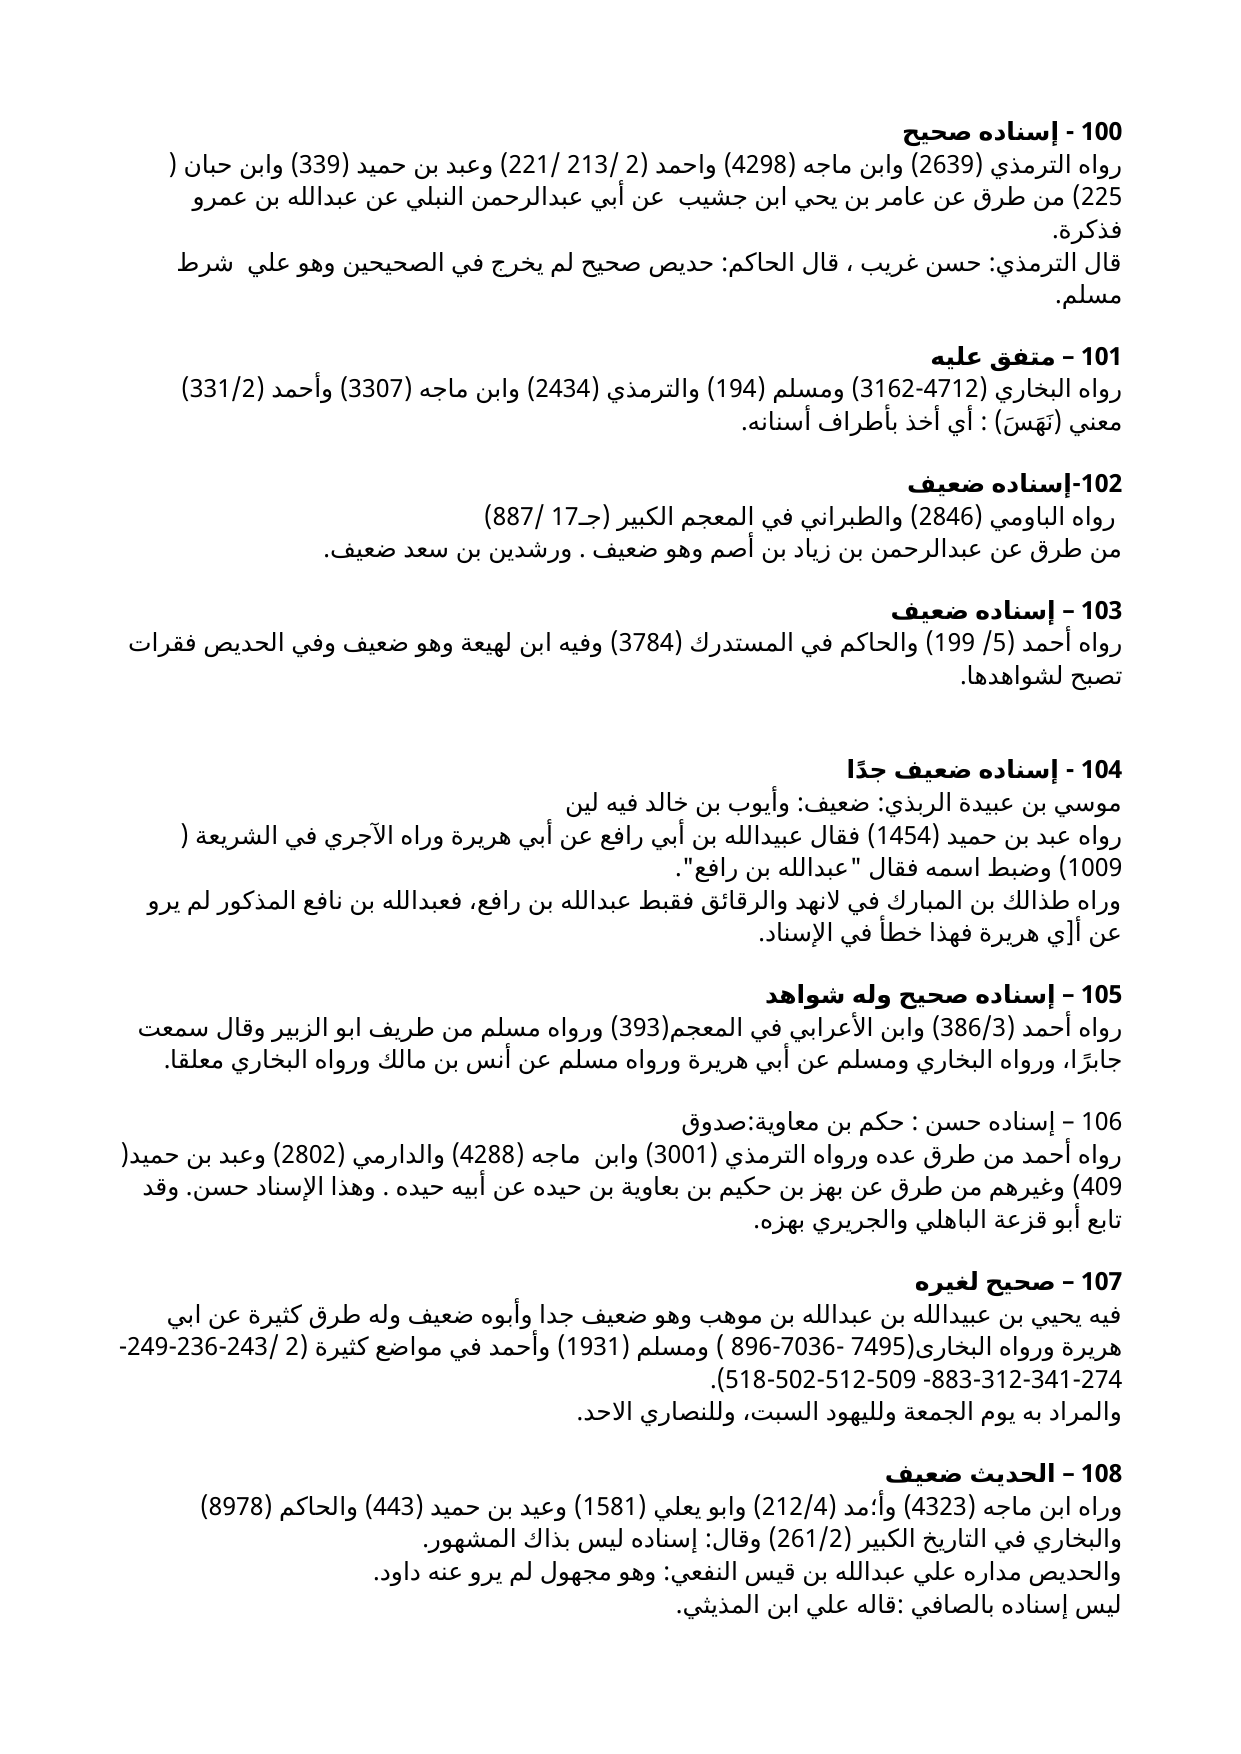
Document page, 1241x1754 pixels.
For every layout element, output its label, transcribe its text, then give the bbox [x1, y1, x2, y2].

text موسي بن عبيدة الربذي: ضعيف: وأيوب بن خالد فيه لين [118, 789, 1122, 822]
text 100 - إسناده صحيح [118, 118, 1122, 151]
text 103 – إسناده ضعيف [118, 597, 1122, 629]
text رواه عبد بن حميد (1454) فقال عبيدالله بن أبي رافع عن أبي هريرة وراه الآجري في الشريعة (1009) وضبط اسمه فقال "عبدالله بن رافع". [118, 822, 1122, 887]
text رواه أحمد من طرق عده ورواه الترمذي (3001) وابن ماجه (4288) والدارمي (2802) وعبد بن حميد(409) وغيرهم من طرق عن بهز بن حكيم بن بعاوية بن حيده عن أبيه حيده . وهذا الإسناد حسن. وقد تابع أبو قزعة الباهلي والجريري بهزه. [118, 1141, 1122, 1239]
text 101 – متفق عليه رواه البخاري (4712-3162) ومسلم (194) والترمذي (2434) وابن ماجه (3307) وأحمد (331/2) [118, 343, 1122, 408]
text ليس إسناده بالصافي :قاله علي ابن المذيثي. [118, 1591, 1122, 1623]
text من طرق عن عبدالرحمن بن زياد بن أصم وهو ضعيف . ورشدين بن سعد ضعيف. [118, 535, 1122, 568]
text 105 – إسناده صحيح وله شواهد [118, 981, 1122, 1014]
text 102-إسناده ضعيف [118, 470, 1122, 502]
text والحديص مداره علي عبدالله بن قيس النفعي: وهو مجهول لم يرو عنه داود. [118, 1558, 1122, 1591]
text 104 - إسناده ضعيف جدًا [118, 724, 1122, 789]
text وراه ابن ماجه (4323) وأ؛مد (212/4) وابو يعلي (1581) وعيد بن حميد (443) والحاكم (8978) والبخاري في التاريخ الكبير (261/2) وقال: إسناده ليس بذاك المشهور. [118, 1493, 1122, 1558]
text فيه يحيي بن عبيدالله بن عبدالله بن موهب وهو ضعيف جدا وأبوه ضعيف وله طرق كثيرة عن ابي هريرة ورواه البخارى(7495 -7036-896 ) ومسلم (1931) وأحمد في مواضع كثيرة (2 /243-236-249-274-341-312-883- 509-512-502-518). [118, 1301, 1122, 1398]
text رواه الباومي (2846) والطبراني في المعجم الكبير (جـ17 /887) [118, 502, 1122, 535]
text معني (نَهَسَ) : أي أخذ بأطراف أسنانه. [118, 408, 1122, 441]
text 106 – إسناده حسن : حكم بن معاوية:صدوق [118, 1108, 1122, 1141]
text رواه الترمذي (2639) وابن ماجه (4298) واحمد (2 /213 /221) وعبد بن حميد (339) وابن حبان (225) من طرق عن عامر بن يحي ابن جشيب عن أبي عبدالرحمن النبلي عن عبدالله بن عمرو فذكرة. [118, 151, 1122, 248]
text والمراد به يوم الجمعة ولليهود السبت، وللنصاري الاحد. [118, 1398, 1122, 1431]
text 107 – صحيح لغيره [118, 1268, 1122, 1301]
text قال الترمذي: حسن غريب ، قال الحاكم: حديص صحيح لم يخرج في الصحيحين وهو علي شرط مسلم. [118, 248, 1122, 314]
text رواه أحمد (386/3) وابن الأعرابي في المعجم(393) ورواه مسلم من طريف ابو الزبير وقال سمعت جابرًا، ورواه البخاري ومسلم عن أبي هريرة ورواه مسلم عن أنس بن مالك ورواه البخاري معلقا. [118, 1014, 1122, 1079]
text رواه أحمد (5/ 199) والحاكم في المستدرك (3784) وفيه ابن لهيعة وهو ضعيف وفي الحديص فقرات تصبح لشواهدها. [118, 629, 1122, 695]
text 108 – الحديث ضعيف [118, 1460, 1122, 1493]
text وراه طذالك بن المبارك في لانهد والرقائق فقبط عبدالله بن رافع، فعبدالله بن نافع المذكور لم يرو عن أ[ي هريرة فهذا خطأ في الإسناد. [118, 887, 1122, 952]
